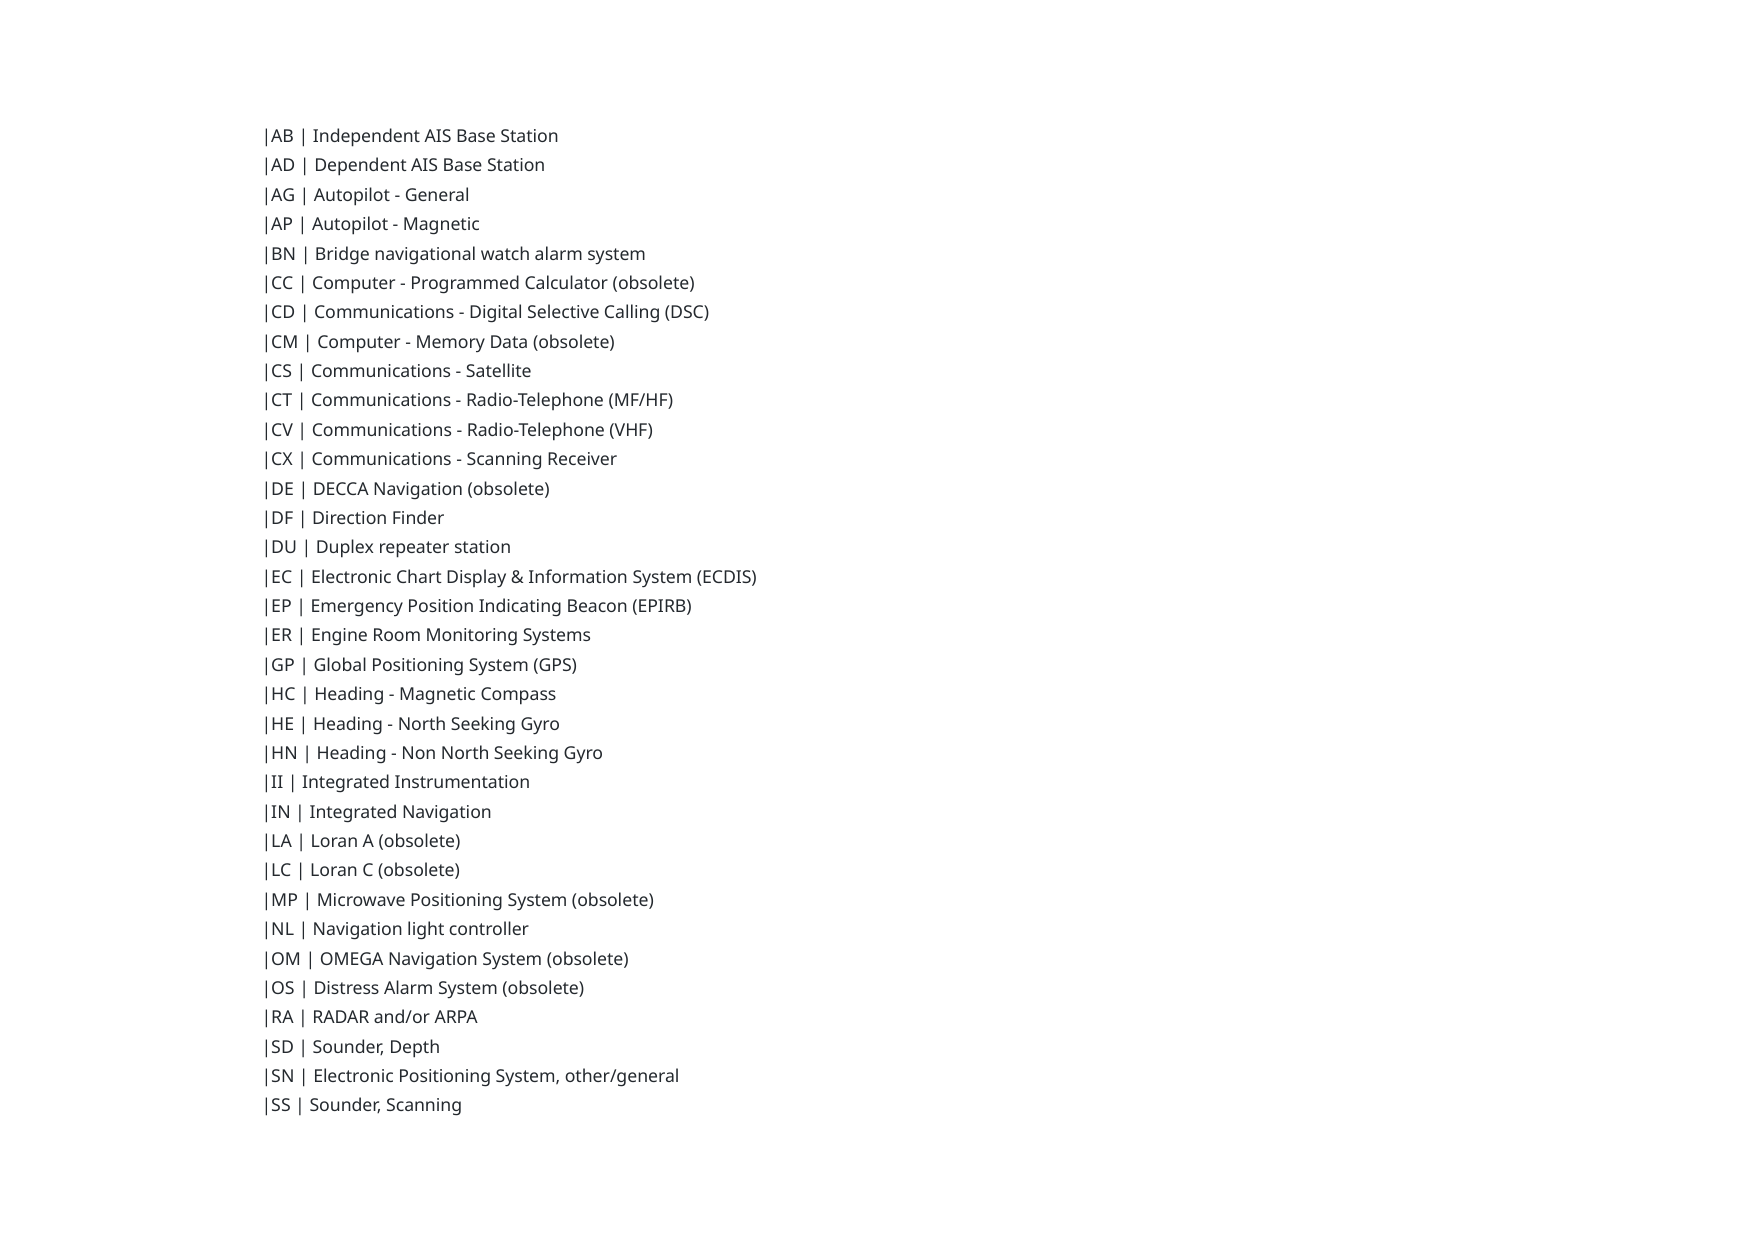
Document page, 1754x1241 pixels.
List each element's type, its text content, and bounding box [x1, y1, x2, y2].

table_cell |EP | Emergency Position Indicating Beacon (EPIRB) [261, 588, 1636, 617]
table_cell |RA | RADAR and/or ARPA [261, 999, 1636, 1029]
table_cell [118, 999, 261, 1029]
table_cell [118, 1058, 261, 1087]
table_cell |MP | Microwave Positioning System (obsolete) [261, 882, 1636, 911]
table_cell |HC | Heading - Magnetic Compass [261, 676, 1636, 706]
table_cell |LA | Loran A (obsolete) [261, 823, 1636, 852]
table_cell [118, 500, 261, 529]
table_cell [118, 764, 261, 794]
table_cell |BN | Bridge navigational watch alarm system [261, 236, 1636, 265]
table_cell [118, 882, 261, 911]
table_cell [118, 676, 261, 706]
table_cell [118, 823, 261, 852]
table_cell |CD | Communications - Digital Selective Calling (DSC) [261, 294, 1636, 324]
table_cell |OS | Distress Alarm System (obsolete) [261, 970, 1636, 999]
table_cell |CT | Communications - Radio-Telephone (MF/HF) [261, 383, 1636, 412]
table_cell [118, 206, 261, 236]
table_cell |DU | Duplex repeater station [261, 529, 1636, 559]
table_cell |AB | Independent AIS Base Station [261, 118, 1636, 147]
table_cell [118, 412, 261, 441]
table_cell |NL | Navigation light controller [261, 911, 1636, 941]
table_cell [118, 735, 261, 764]
table_cell [118, 236, 261, 265]
table_cell [118, 353, 261, 382]
table_cell |HE | Heading - North Seeking Gyro [261, 706, 1636, 735]
table_cell |DF | Direction Finder [261, 500, 1636, 529]
table_cell [118, 177, 261, 206]
table_cell [118, 148, 261, 177]
table_cell |CC | Computer - Programmed Calculator (obsolete) [261, 265, 1636, 294]
table_cell |AD | Dependent AIS Base Station [261, 148, 1636, 177]
table_cell |SS | Sounder, Scanning [261, 1088, 1636, 1117]
table_cell [118, 941, 261, 970]
table_cell |HN | Heading - Non North Seeking Gyro [261, 735, 1636, 764]
table_cell |AG | Autopilot - General [261, 177, 1636, 206]
table_cell [118, 294, 261, 324]
table_cell |LC | Loran C (obsolete) [261, 853, 1636, 882]
table_cell [118, 265, 261, 294]
table_cell [118, 618, 261, 647]
table_cell |DE | DECCA Navigation (obsolete) [261, 471, 1636, 500]
table_cell |SD | Sounder, Depth [261, 1029, 1636, 1058]
table_cell [118, 441, 261, 471]
table_cell |CS | Communications - Satellite [261, 353, 1636, 382]
table_cell |EC | Electronic Chart Display & Information System (ECDIS) [261, 559, 1636, 588]
table_cell |SN | Electronic Positioning System, other/general [261, 1058, 1636, 1087]
table_cell |ER | Engine Room Monitoring Systems [261, 618, 1636, 647]
table_cell [118, 559, 261, 588]
table_cell [118, 970, 261, 999]
table_cell [118, 383, 261, 412]
table_cell |IN | Integrated Navigation [261, 794, 1636, 823]
table_cell [118, 853, 261, 882]
table_cell [118, 706, 261, 735]
table_cell [118, 647, 261, 676]
table_cell |CV | Communications - Radio-Telephone (VHF) [261, 412, 1636, 441]
table_cell |GP | Global Positioning System (GPS) [261, 647, 1636, 676]
table_cell [118, 118, 261, 147]
table_cell [118, 1088, 261, 1117]
table_cell |AP | Autopilot - Magnetic [261, 206, 1636, 236]
table_cell |II | Integrated Instrumentation [261, 764, 1636, 794]
table_cell [118, 324, 261, 353]
table_cell [118, 794, 261, 823]
table_cell [118, 529, 261, 559]
table_cell [118, 471, 261, 500]
table_cell |CX | Communications - Scanning Receiver [261, 441, 1636, 471]
table_cell |CM | Computer - Memory Data (obsolete) [261, 324, 1636, 353]
table_cell [118, 1029, 261, 1058]
table_cell |OM | OMEGA Navigation System (obsolete) [261, 941, 1636, 970]
table_cell [118, 588, 261, 617]
table_cell [118, 911, 261, 941]
